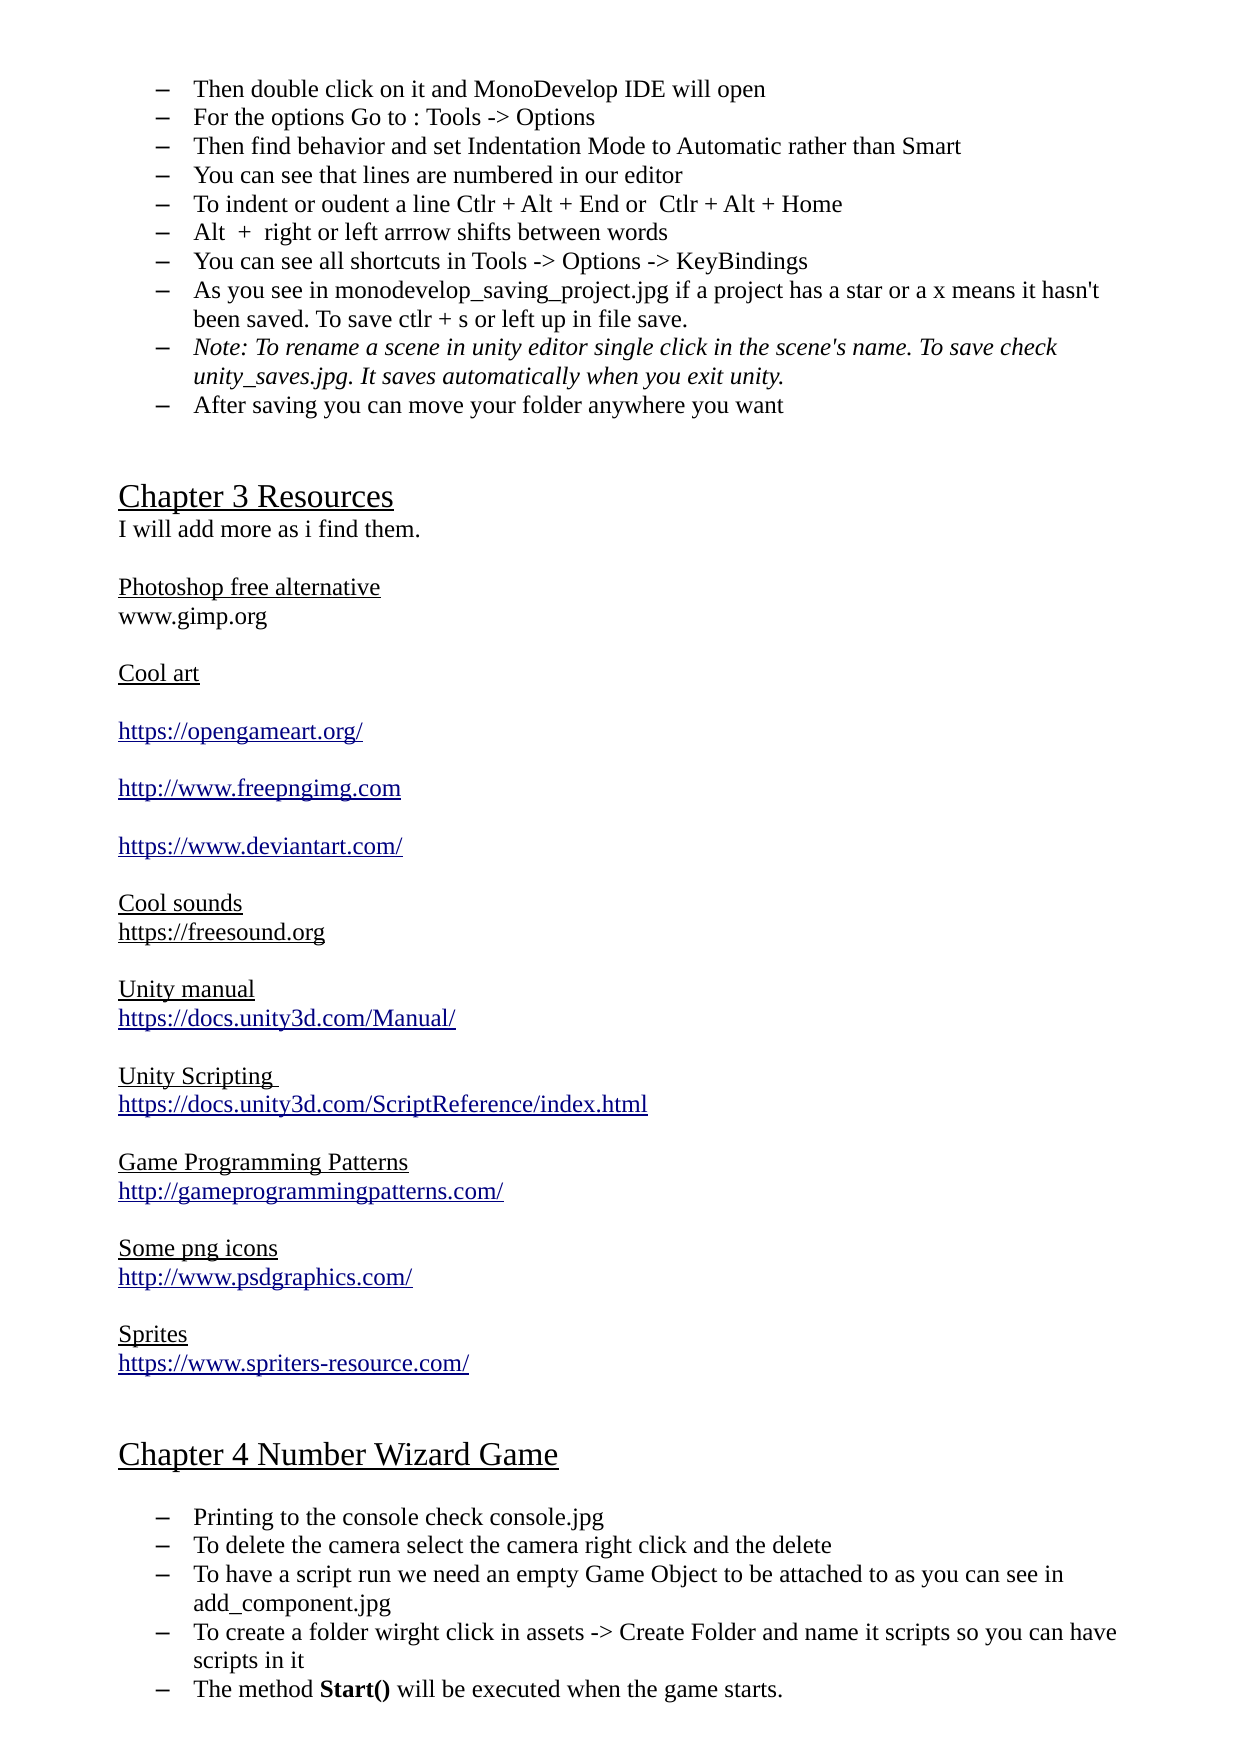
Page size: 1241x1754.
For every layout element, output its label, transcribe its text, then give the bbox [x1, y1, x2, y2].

text Some png icons [118, 1233, 1122, 1262]
text http://www.freepngimg.com [118, 773, 1122, 802]
list Then find behavior and set Indentation Mode to Automatic rather than Smart [156, 131, 1122, 160]
list You can see that lines are numbered in our editor [156, 160, 1122, 189]
list You can see all shortcuts in Tools -> Options -> KeyBindings [156, 246, 1122, 275]
text https://www.spriters-resource.com/ [118, 1348, 1122, 1377]
text Game Programming Patterns [118, 1147, 1122, 1176]
list As you see in monodevelop_saving_project.jpg if a project has a star or a x means it hasn't been saved. To save ctlr + s or left up in file save. [156, 275, 1122, 332]
list The method Start() will be executed when the game starts. [156, 1674, 1122, 1703]
text https://freesound.org [118, 917, 1122, 946]
text Chapter 4 Number Wizard Game [118, 1434, 1122, 1473]
text http://gameprogrammingpatterns.com/ [118, 1176, 1122, 1204]
list For the options Go to : Tools -> Options [156, 102, 1122, 131]
text Cool sounds [118, 888, 1122, 917]
text Unity Scripting [118, 1061, 1122, 1089]
list To have a script run we need an empty Game Object to be attached to as you can see in add_component.jpg [156, 1559, 1122, 1617]
text Cool art [118, 658, 1122, 687]
text Sprites [118, 1319, 1122, 1348]
list Alt + right or left arrrow shifts between words [156, 217, 1122, 246]
list To indent or oudent a line Ctlr + Alt + End or Ctlr + Alt + Home [156, 189, 1122, 217]
text Photoshop free alternative [118, 572, 1122, 601]
text https://docs.unity3d.com/Manual/ [118, 1003, 1122, 1032]
text https://www.deviantart.com/ [118, 831, 1122, 859]
text https://opengameart.org/ [118, 716, 1122, 744]
list Printing to the console check console.jpg [156, 1502, 1122, 1530]
list Note: To rename a scene in unity editor single click in the scene's name. To save check unity_saves.jpg. It saves automatically when you exit unity. [156, 332, 1122, 390]
list After saving you can move your folder anywhere you want [156, 390, 1122, 419]
list Then double click on it and MonoDevelop IDE will open [156, 74, 1122, 102]
text https://docs.unity3d.com/ScriptReference/index.html [118, 1089, 1122, 1118]
text Chapter 3 Resources [118, 476, 1122, 514]
text www.gimp.org [118, 601, 1122, 629]
list To create a folder wirght click in assets -> Create Folder and name it scripts so you can have scripts in it [156, 1617, 1122, 1674]
text I will add more as i find them. [118, 514, 1122, 543]
text Unity manual [118, 974, 1122, 1003]
list To delete the camera select the camera right click and the delete [156, 1530, 1122, 1559]
text http://www.psdgraphics.com/ [118, 1262, 1122, 1291]
